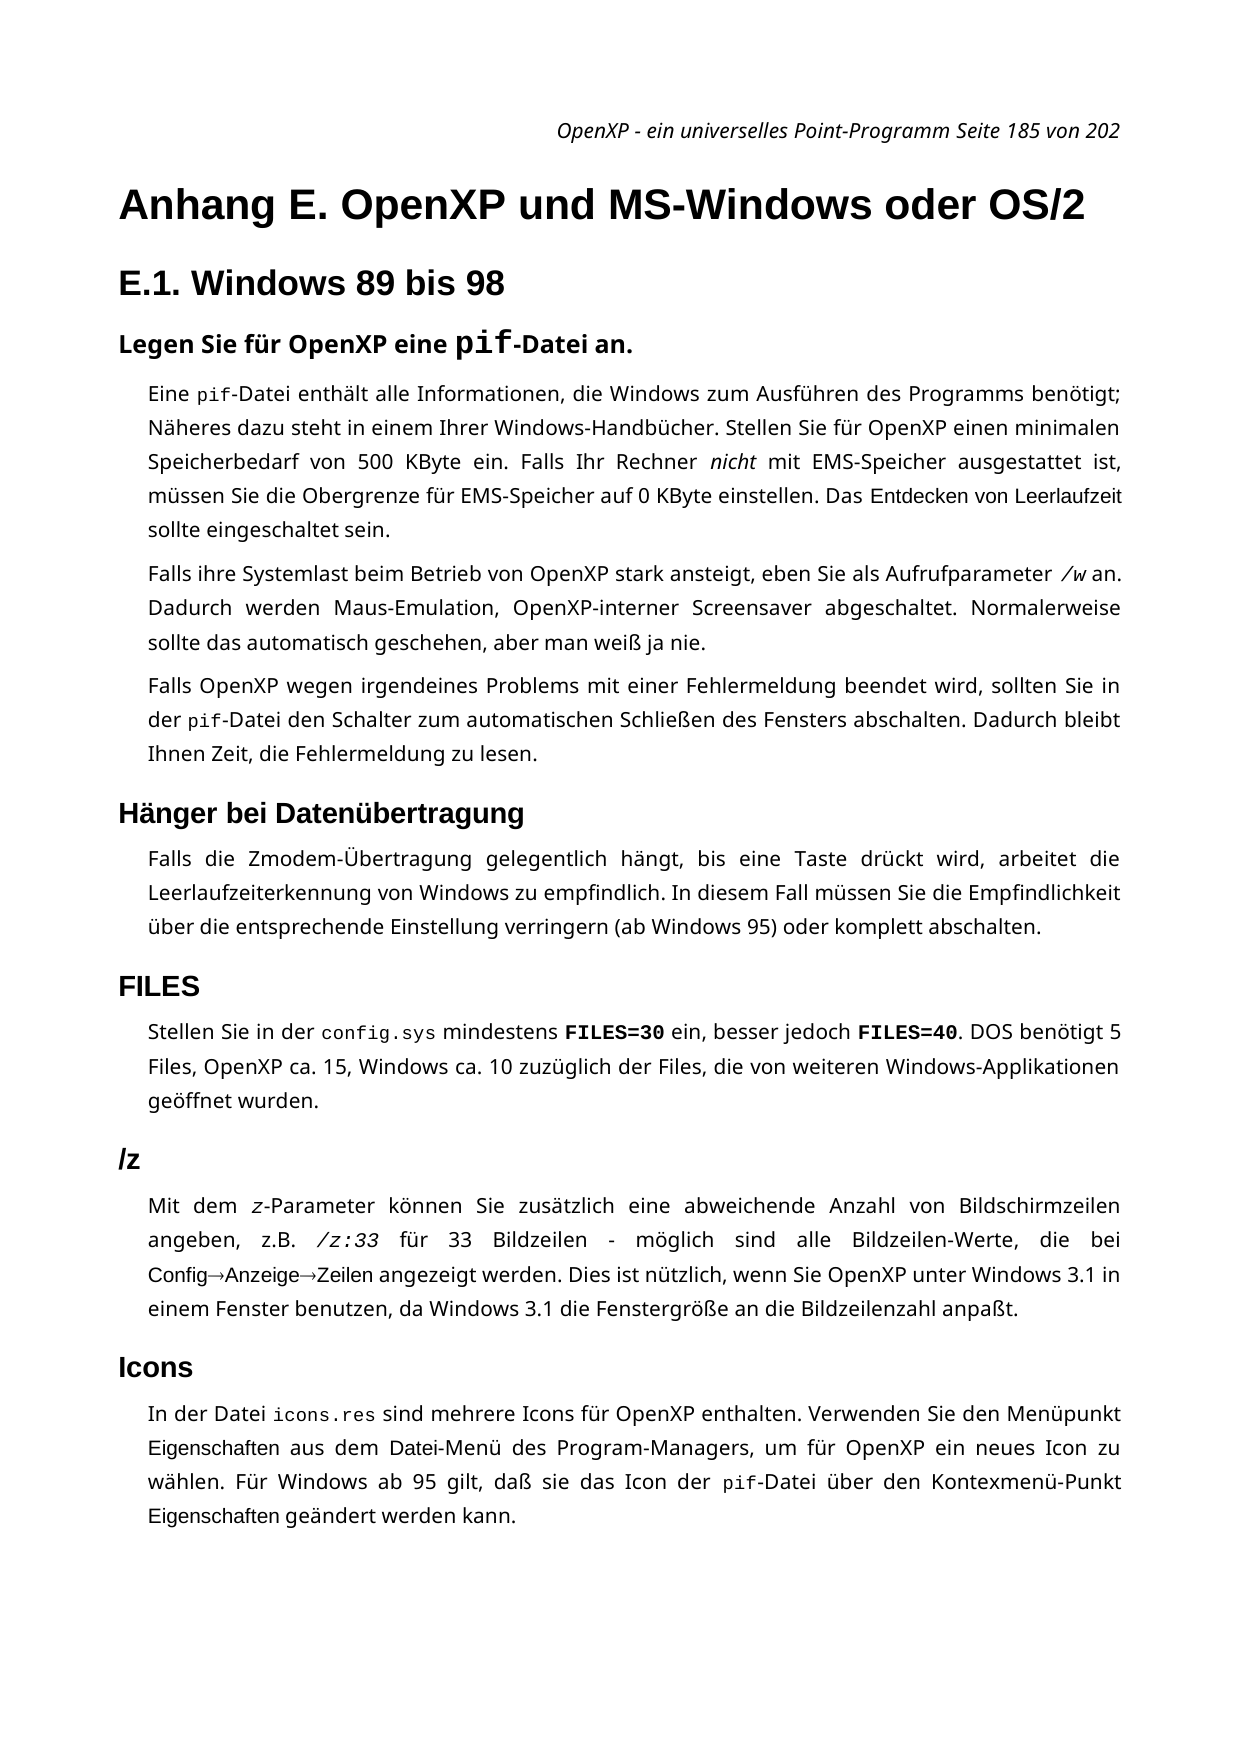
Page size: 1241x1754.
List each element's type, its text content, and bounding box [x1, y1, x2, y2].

subtitle Hänger bei Datenübertragung [118, 790, 1122, 829]
text Falls OpenXP wegen irgendeines Problems mit einer Fehlermeldung beendet wird, sollten Sie in der pif-Datei den Schalter zum automatischen Schließen des Fensters abschalten. Dadurch bleibt Ihnen Zeit, die Fehlermeldung zu lesen. [148, 671, 1122, 768]
subtitle FILES [118, 963, 1122, 1002]
text Falls die Zmodem-Übertragung gelegentlich hängt, bis eine Taste drückt wird, arbeitet die Leerlaufzeiterkennung von Windows zu empfindlich. In diesem Fall müssen Sie die Empfindlichkeit über die entsprechende Einstellung verringern (ab Windows 95) oder komplett abschalten. [148, 844, 1122, 941]
text Mit dem z-Parameter können Sie zusätzlich eine abweichende Anzahl von Bildschirmzeilen angeben, z.B. /z:33 für 33 Bildzeilen - möglich sind alle Bildzeilen-Werte, die bei Config®Anzeige®Zeilen angezeigt werden. Dies ist nützlich, wenn Sie OpenXP unter Windows 3.1 in einem Fenster benutzen, da Windows 3.1 die Fenstergröße an die Bildzeilenzahl anpaßt. [148, 1191, 1122, 1322]
text Eine pif-Datei enthält alle Informationen, die Windows zum Ausführen des Programms benötigt; Näheres dazu steht in einem Ihrer Windows-Handbücher. Stellen Sie für OpenXP einen minimalen Speicherbedarf von 500 KByte ein. Falls Ihr Rechner nicht mit EMS-Speicher ausgestattet ist, müssen Sie die Obergrenze für EMS-Speicher auf 0 KByte einstellen. Das Entdecken von Leerlaufzeit sollte eingeschaltet sein. [148, 379, 1122, 544]
subtitle Legen Sie für OpenXP eine pif-Datei an. [118, 325, 1122, 364]
subtitle Anhang E. OpenXP und MS-Windows oder OS/2 [118, 173, 1122, 229]
text Falls ihre Systemlast beim Betrieb von OpenXP stark ansteigt, eben Sie als Aufrufparameter /w an. Dadurch werden Maus-Emulation, OpenXP-interner Screensaver abgeschaltet. Normalerweise sollte das automatisch geschehen, aber man weiß ja nie. [148, 559, 1122, 656]
text In der Datei icons.res sind mehrere Icons für OpenXP enthalten. Verwenden Sie den Menüpunkt Eigenschaften aus dem Datei-Menü des Program-Managers, um für OpenXP ein neues Icon zu wählen. Für Windows ab 95 gilt, daß sie das Icon der pif-Datei über den Kontexmenü-Punkt Eigenschaften geändert werden kann. [148, 1399, 1122, 1530]
text Stellen Sie in der config.sys mindestens FILES=30 ein, besser jedoch FILES=40. DOS benötigt 5 Files, OpenXP ca. 15, Windows ca. 10 zuzüglich der Files, die von weiteren Windows-Applikationen geöffnet wurden. [148, 1017, 1122, 1114]
subtitle Icons [118, 1345, 1122, 1384]
subtitle /z [118, 1137, 1122, 1176]
subtitle E.1. Windows 89 bis 98 [118, 256, 1122, 302]
